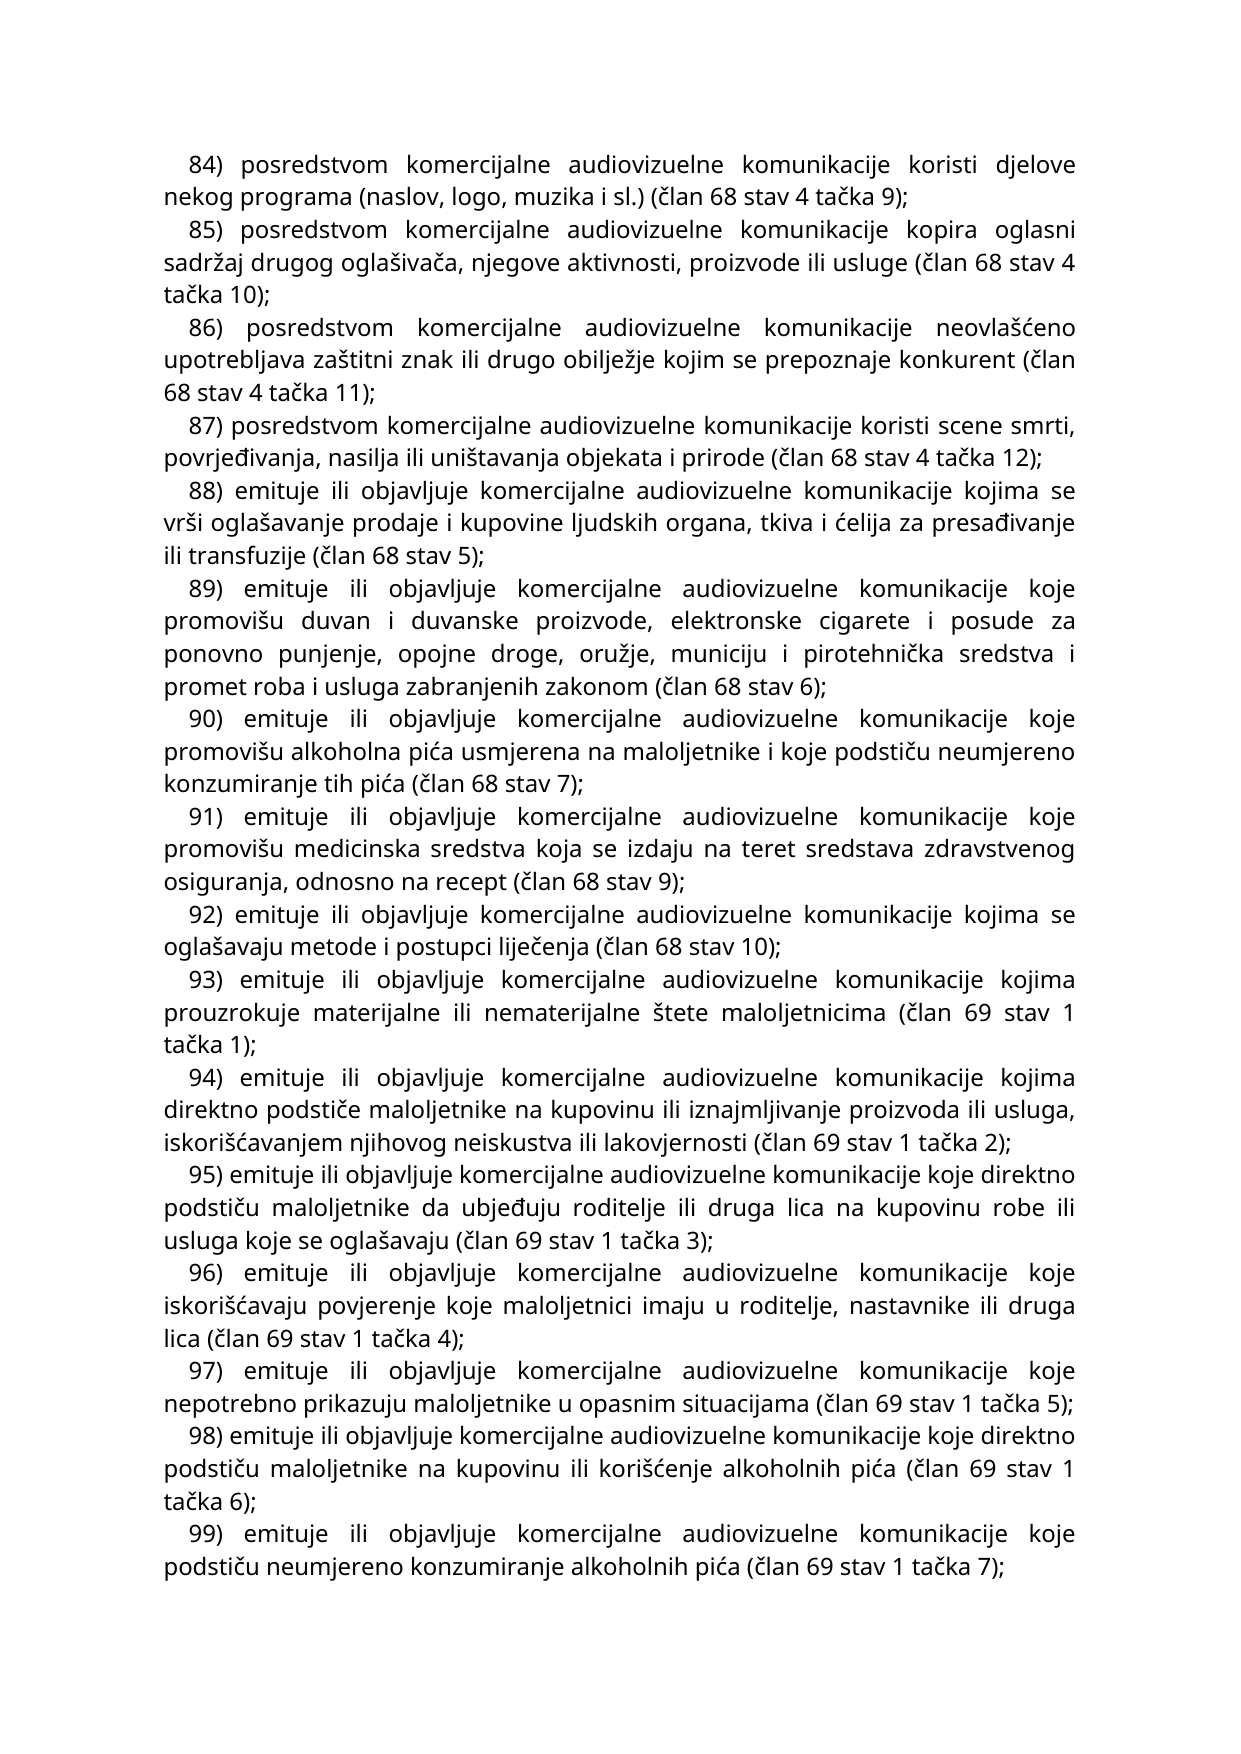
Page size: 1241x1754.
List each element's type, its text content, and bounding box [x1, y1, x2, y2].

text 95) emituje ili objavljuje komercijalne audiovizuelne komunikacije koje direktno podstiču maloljetnike da ubjeđuju roditelje ili druga lica na kupovinu robe ili usluga koje se oglašavaju (član 69 stav 1 tačka 3); [163, 1158, 1077, 1256]
text 85) posredstvom komercijalne audiovizuelne komunikacije kopira oglasni sadržaj drugog oglašivača, njegove aktivnosti, proizvode ili usluge (član 68 stav 4 tačka 10); [163, 213, 1077, 311]
text 96) emituje ili objavljuje komercijalne audiovizuelne komunikacije koje iskorišćavaju povjerenje koje maloljetnici imaju u roditelje, nastavnike ili druga lica (član 69 stav 1 tačka 4); [163, 1256, 1077, 1354]
text 94) emituje ili objavljuje komercijalne audiovizuelne komunikacije kojima direktno podstiče maloljetnike na kupovinu ili iznajmljivanje proizvoda ili usluga, iskorišćavanjem njihovog neiskustva ili lakovjernosti (član 69 stav 1 tačka 2); [163, 1061, 1077, 1158]
text 99) emituje ili objavljuje komercijalne audiovizuelne komunikacije koje podstiču neumjereno konzumiranje alkoholnih pića (član 69 stav 1 tačka 7); [163, 1517, 1077, 1582]
text 89) emituje ili objavljuje komercijalne audiovizuelne komunikacije koje promovišu duvan i duvanske proizvode, elektronske cigarete i posude za ponovno punjenje, opojne droge, oružje, municiju i pirotehnička sredstva i promet roba i usluga zabranjenih zakonom (član 68 stav 6); [163, 571, 1077, 702]
text 84) posredstvom komercijalne audiovizuelne komunikacije koristi djelove nekog programa (naslov, logo, muzika i sl.) (član 68 stav 4 tačka 9); [163, 148, 1077, 213]
text 93) emituje ili objavljuje komercijalne audiovizuelne komunikacije kojima prouzrokuje materijalne ili nematerijalne štete maloljetnicima (član 69 stav 1 tačka 1); [163, 963, 1077, 1061]
text 87) posredstvom komercijalne audiovizuelne komunikacije koristi scene smrti, povrjeđivanja, nasilja ili uništavanja objekata i prirode (član 68 stav 4 tačka 12); [163, 408, 1077, 474]
text 92) emituje ili objavljuje komercijalne audiovizuelne komunikacije kojima se oglašavaju metode i postupci liječenja (član 68 stav 10); [163, 897, 1077, 963]
text 97) emituje ili objavljuje komercijalne audiovizuelne komunikacije koje nepotrebno prikazuju maloljetnike u opasnim situacijama (član 69 stav 1 tačka 5); [163, 1354, 1077, 1419]
text 88) emituje ili objavljuje komercijalne audiovizuelne komunikacije kojima se vrši oglašavanje prodaje i kupovine ljudskih organa, tkiva i ćelija za presađivanje ili transfuzije (član 68 stav 5); [163, 474, 1077, 571]
text 91) emituje ili objavljuje komercijalne audiovizuelne komunikacije koje promovišu medicinska sredstva koja se izdaju na teret sredstava zdravstvenog osiguranja, odnosno na recept (član 68 stav 9); [163, 800, 1077, 897]
text 86) posredstvom komercijalne audiovizuelne komunikacije neovlašćeno upotrebljava zaštitni znak ili drugo obilježje kojim se prepoznaje konkurent (član 68 stav 4 tačka 11); [163, 311, 1077, 408]
text 98) emituje ili objavljuje komercijalne audiovizuelne komunikacije koje direktno podstiču maloljetnike na kupovinu ili korišćenje alkoholnih pića (član 69 stav 1 tačka 6); [163, 1419, 1077, 1517]
text 90) emituje ili objavljuje komercijalne audiovizuelne komunikacije koje promovišu alkoholna pića usmjerena na maloljetnike i koje podstiču neumjereno konzumiranje tih pića (član 68 stav 7); [163, 702, 1077, 800]
